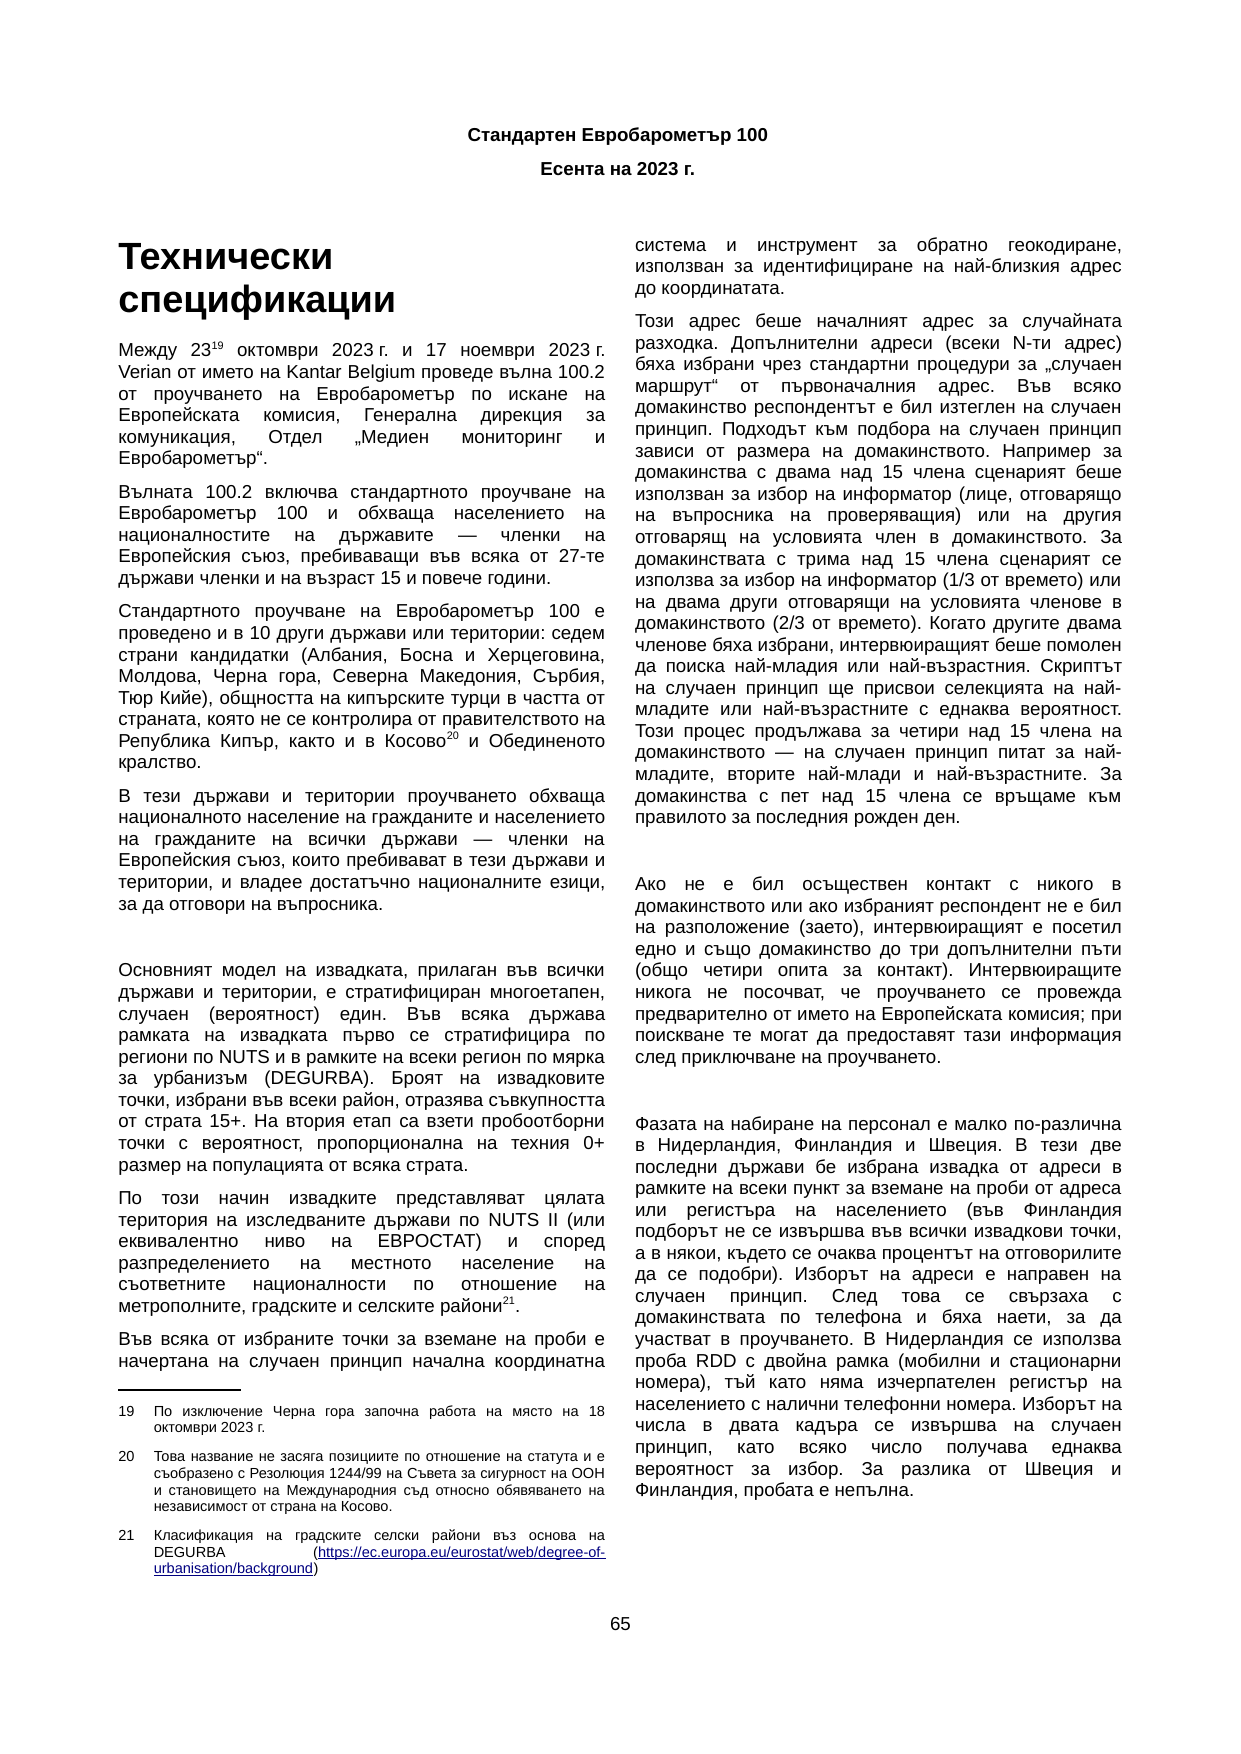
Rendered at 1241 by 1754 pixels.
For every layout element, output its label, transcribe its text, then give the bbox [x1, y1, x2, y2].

text Между 23 октомври 2023 г. и 17 ноември 2023 г. Verian от името на Kantar Belgium проведе вълна 100.2 от проучването на Евробарометър по искане на Европейската комисия, Генерална дирекция за комуникация, Отдел „Медиен мониторинг и Евробарометър“. [118, 339, 605, 469]
text По този начин извадките представляват цялата територия на изследваните държави по NUTS II (или еквивалентно ниво на ЕВРОСТАТ) и според разпределението на местното население на съответните националности по отношение на метрополните, градските и селските райони. [118, 1187, 605, 1316]
text Стандартното проучване на Евробарометър 100 е проведено и в 10 други държави или територии: седем страни кандидатки (Албания, Босна и Херцеговина, Молдова, Черна гора, Северна Македония, Сърбия, Тюр Кийе), общността на кипърските турци в частта от страната, която не се контролира от правителството на Република Кипър, както и в Косово и Обединеното кралство. [118, 600, 605, 773]
text Този адрес беше началният адрес за случайната разходка. Допълнителни адреси (всеки N-ти адрес) бяха избрани чрез стандартни процедури за „случаен маршрут“ от първоначалния адрес. Във всяко домакинство респондентът е бил изтеглен на случаен принцип. Подходът към подбора на случаен принцип зависи от размера на домакинството. Например за домакинства с двама над 15 члена сценарият беше използван за избор на информатор (лице, отговарящо на въпросника на проверяващия) или на другия отговарящ на условията член в домакинството. За домакинствата с трима над 15 члена сценарият се използва за избор на информатор (1/3 от времето) или на двама други отговарящи на условията членове в домакинството (2/3 от времето). Когато другите двама членове бяха избрани, интервюиращият беше помолен да поиска най-младия или най-възрастния. Скриптът на случаен принцип ще присвои селекцията на най-младите или най-възрастните с еднаква вероятност. Този процес продължава за четири над 15 члена на домакинството — на случаен принцип питат за най-младите, вторите най-млади и най-възрастните. За домакинства с пет над 15 члена се връщаме към правилото за последния рожден ден. [635, 310, 1122, 828]
subtitle Технически спецификации [118, 233, 605, 321]
text По изключение Черна гора започна работа на място на 18 октомври 2023 г. [118, 1402, 605, 1436]
text Във всяка от избраните точки за вземане на проби е начертана на случаен принцип начална координатна [118, 1328, 605, 1371]
text Фазата на набиране на персонал е малко по-различна в Нидерландия, Финландия и Швеция. В тези две последни държави бе избрана извадка от адреси в рамките на всеки пункт за вземане на проби от адреса или регистъра на населението (във Финландия подборът не се извършва във всички извадкови точки, а в някои, където се очаква процентът на отговорилите да се подобри). Изборът на адреси е направен на случаен принцип. След това се свързаха с домакинствата по телефона и бяха наети, за да участват в проучването. В Нидерландия се използва проба RDD с двойна рамка (мобилни и стационарни номера), тъй като няма изчерпателен регистър на населението с налични телефонни номера. Изборът на числа в двата кадъра се извършва на случаен принцип, като всяко число получава еднаква вероятност за избор. За разлика от Швеция и Финландия, пробата е непълна. [635, 1112, 1122, 1500]
text Това название не засяга позициите по отношение на статута и е съобразено с Резолюция 1244/99 на Съвета за сигурност на ООН и становището на Международния съд относно обявяването на независимост от страна на Косово. [118, 1448, 605, 1515]
text Основният модел на извадката, прилаган във всички държави и територии, е стратифициран многоетапен, случаен (вероятност) един. Във всяка държава рамката на извадката първо се стратифицира по региони по NUTS и в рамките на всеки регион по мярка за урбанизъм (DEGURBA). Броят на извадковите точки, избрани във всеки район, отразява съвкупността от страта 15+. На втория етап са взети пробоотборни точки с вероятност, пропорционална на техния 0+ размер на популацията от всяка страта. [118, 959, 605, 1175]
text Вълната 100.2 включва стандартното проучване на Евробарометър 100 и обхваща населението на националностите на държавите — членки на Европейския съюз, пребиваващи във всяка от 27-те държави членки и на възраст 15 и повече години. [118, 481, 605, 588]
text система и инструмент за обратно геокодиране, използван за идентифициране на най-близкия адрес до координатата. [635, 233, 1122, 298]
text Класификация на градските селски райони въз основа на DEGURBA (https://ec.europa.eu/eurostat/web/degree-of-urbanisation/background) [118, 1527, 605, 1577]
text Ако не е бил осъществен контакт с никого в домакинството или ако избраният респондент не е бил на разположение (заето), интервюиращият е посетил едно и също домакинство до три допълнителни пъти (общо четири опита за контакт). Интервюиращите никога не посочват, че проучването се провежда предварително от името на Европейската комисия; при поискване те могат да предоставят тази информация след приключване на проучването. [635, 873, 1122, 1067]
text В тези държави и територии проучването обхваща националното население на гражданите и населението на гражданите на всички държави — членки на Европейския съюз, които пребивават в тези държави и територии, и владее достатъчно националните езици, за да отговори на въпросника. [118, 784, 605, 914]
